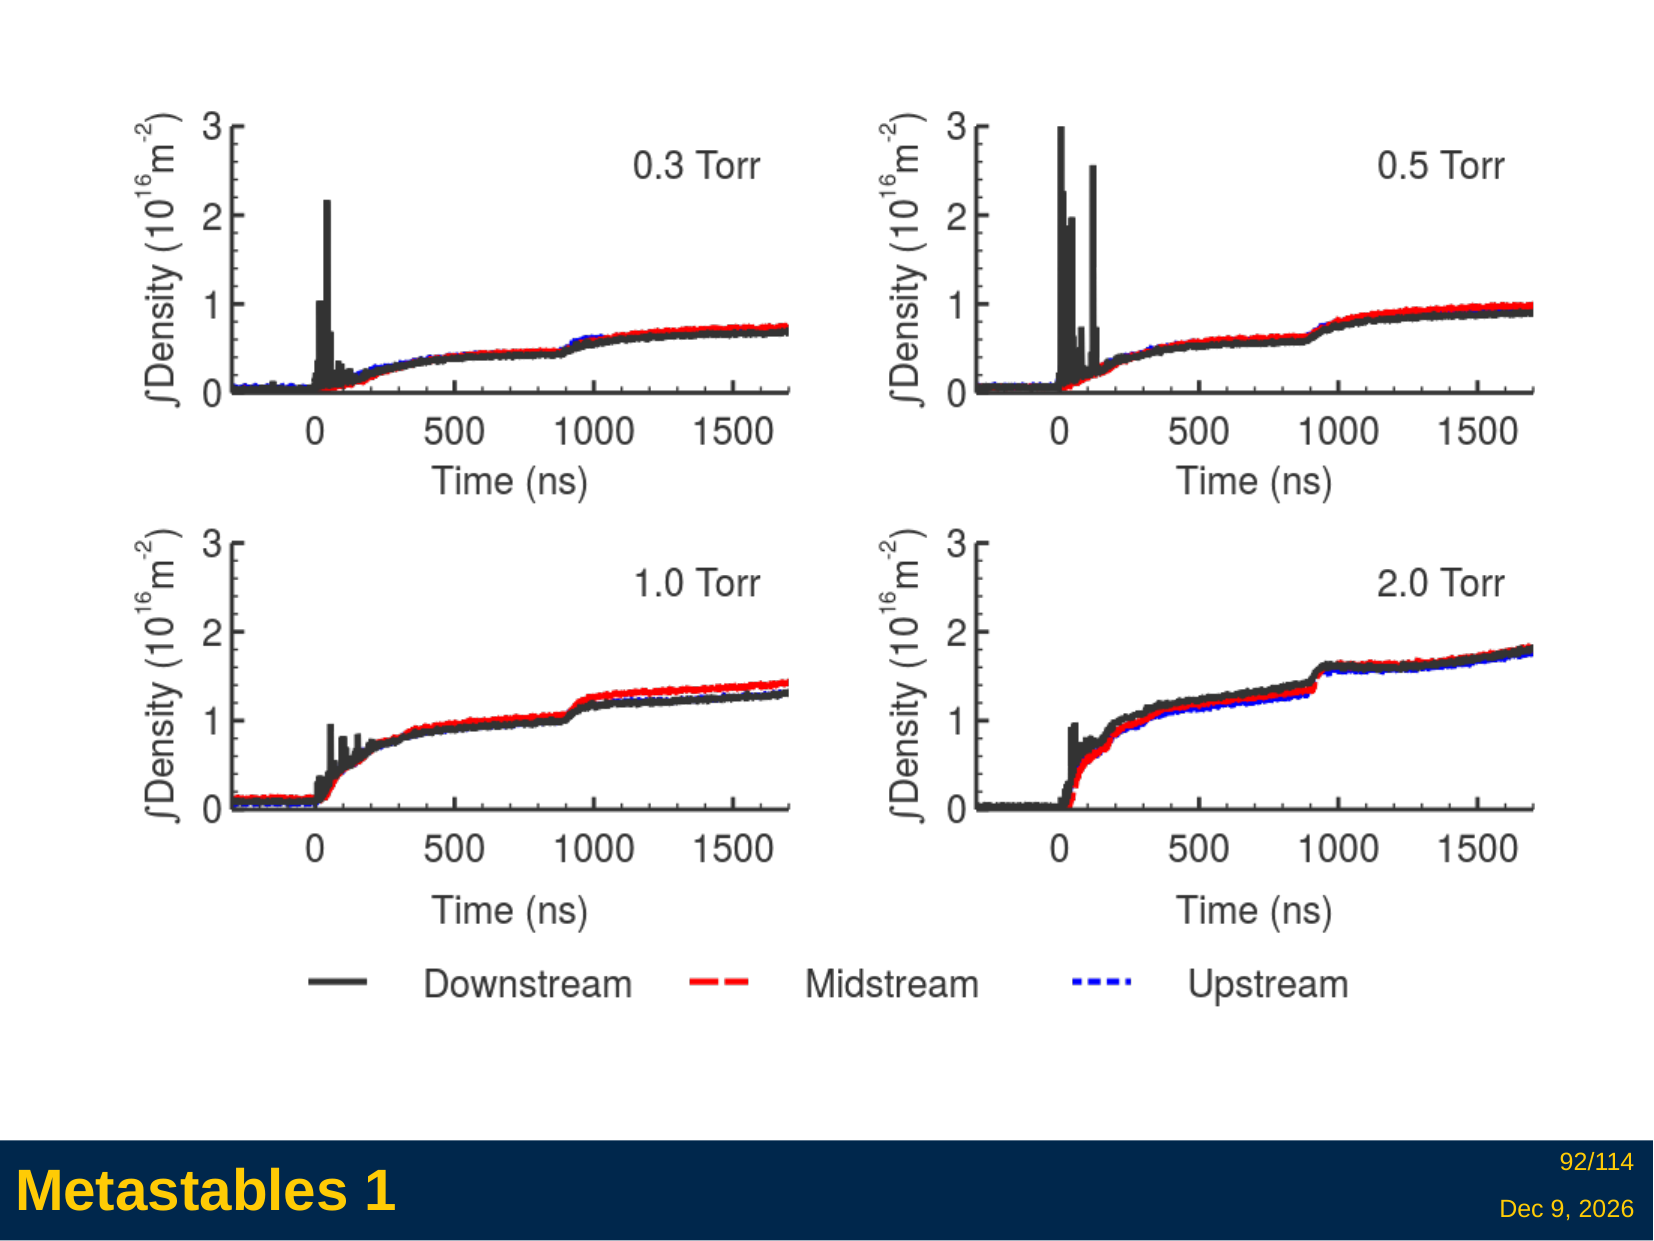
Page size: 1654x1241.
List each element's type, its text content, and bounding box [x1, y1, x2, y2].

title Metastables 1 [14, 1140, 1380, 1241]
picture [82, 89, 1571, 1035]
